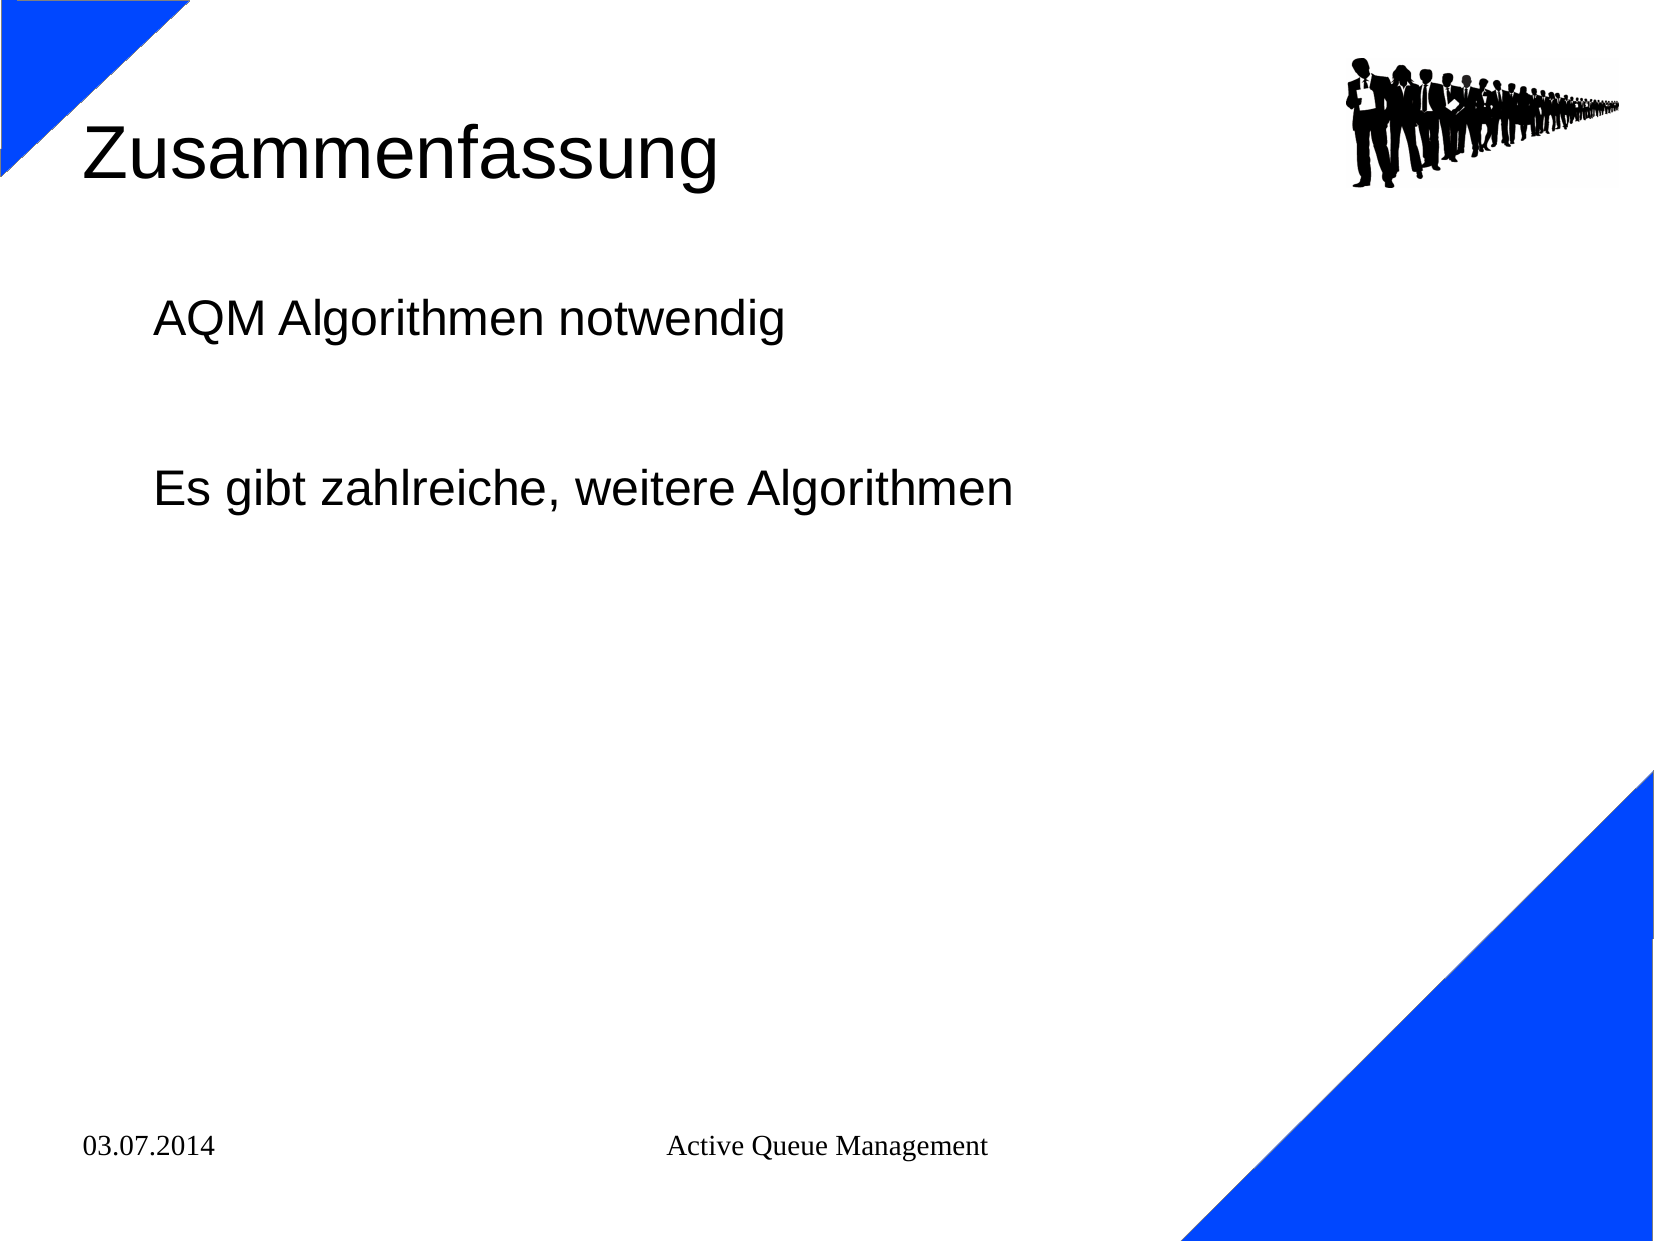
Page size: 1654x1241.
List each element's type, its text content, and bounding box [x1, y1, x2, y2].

list AQM Algorithmen notwendig Es gibt zahlreiche, weitere Algorithmen [82, 290, 1571, 1109]
text_box [0, 0, 190, 177]
title Zusammenfassung [82, 49, 1571, 257]
text_box [1180, 770, 1654, 1241]
picture [1346, 58, 1619, 188]
